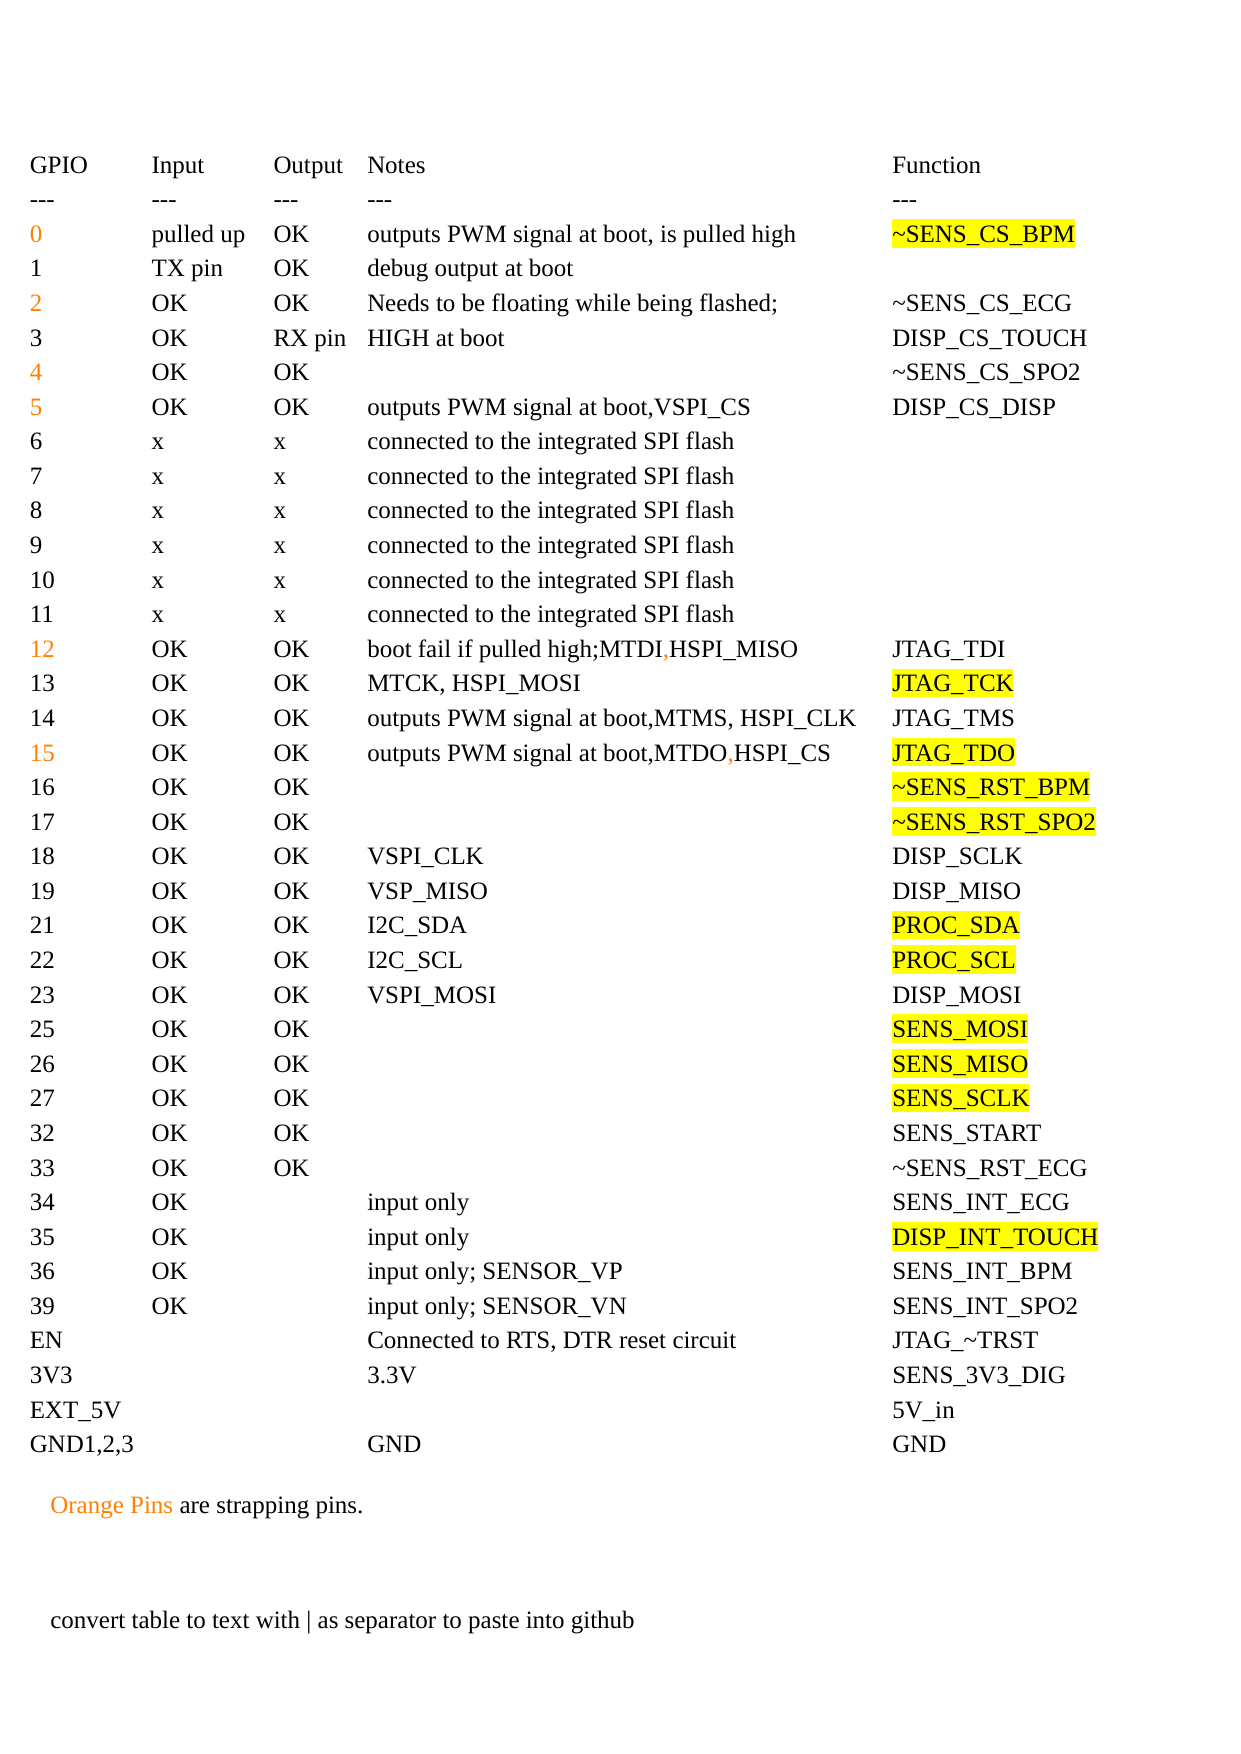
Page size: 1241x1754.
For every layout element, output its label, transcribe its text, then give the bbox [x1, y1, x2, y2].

table_cell OK [270, 735, 364, 769]
table_cell [1217, 424, 1227, 458]
table_cell connected to the integrated SPI flash [364, 527, 889, 562]
table_cell [1217, 216, 1227, 251]
table_cell OK [270, 354, 364, 389]
table_cell [17, 424, 27, 458]
table_cell [1217, 1011, 1227, 1046]
table_cell [17, 908, 27, 942]
table_cell 11 [27, 596, 148, 631]
table_cell connected to the integrated SPI flash [364, 562, 889, 596]
table_cell [17, 251, 27, 285]
table_cell ~SENS_RST_SPO2 [889, 804, 1217, 838]
table_header [17, 147, 27, 181]
table_cell debug output at boot [364, 251, 889, 285]
table_cell outputs PWM signal at boot,MTMS, HSPI_CLK [364, 700, 889, 735]
table_cell RX pin [270, 320, 364, 354]
table_cell 39 [27, 1288, 148, 1323]
table_cell 32 [27, 1115, 148, 1150]
table_cell [1217, 1046, 1227, 1081]
table_cell 9 [27, 527, 148, 562]
table_cell [1217, 631, 1227, 666]
table_cell outputs PWM signal at boot,VSPI_CS [364, 389, 889, 423]
table_cell 4 [27, 354, 148, 389]
table_cell 0 [27, 216, 148, 251]
table_cell ~SENS_RST_ECG [889, 1150, 1217, 1184]
table_cell 18 [27, 839, 148, 873]
table_cell [1217, 735, 1227, 769]
table_cell 3 [27, 320, 148, 354]
table_cell OK [149, 631, 270, 666]
table_cell pulled up [149, 216, 270, 251]
table_cell OK [149, 804, 270, 838]
table_cell OK [149, 735, 270, 769]
table_cell [889, 251, 1217, 285]
table_cell [17, 942, 27, 977]
table_cell [364, 1150, 889, 1184]
table_cell 21 [27, 908, 148, 942]
table_cell [1217, 769, 1227, 804]
table_cell EXT_5V [27, 1392, 148, 1426]
table_cell [1217, 1115, 1227, 1150]
table_cell 14 [27, 700, 148, 735]
table_cell [270, 1323, 364, 1357]
table_cell [17, 181, 27, 216]
table_cell OK [149, 977, 270, 1011]
table_cell OK [270, 942, 364, 977]
table_cell [17, 285, 27, 320]
table_cell [17, 1150, 27, 1184]
table_cell [270, 1426, 364, 1461]
table_cell OK [270, 1150, 364, 1184]
table_cell x [270, 527, 364, 562]
table_cell 6 [27, 424, 148, 458]
table_cell [17, 1426, 27, 1461]
table_cell [17, 216, 27, 251]
table_cell VSP_MISO [364, 873, 889, 908]
table_cell 10 [27, 562, 148, 596]
table_header Input [149, 147, 270, 181]
table_cell [1217, 1219, 1227, 1253]
table_cell [364, 1046, 889, 1081]
table_cell 36 [27, 1254, 148, 1288]
table_cell [889, 493, 1217, 527]
table_cell 27 [27, 1081, 148, 1115]
table_cell [270, 1254, 364, 1288]
table_cell [17, 389, 27, 423]
table_cell [17, 769, 27, 804]
table_cell [364, 354, 889, 389]
table_cell [17, 631, 27, 666]
table_cell 23 [27, 977, 148, 1011]
table_cell 7 [27, 458, 148, 493]
table_cell [364, 1392, 889, 1426]
table_cell VSPI_MOSI [364, 977, 889, 1011]
table_cell OK [149, 700, 270, 735]
table_cell [149, 1323, 270, 1357]
table_cell SENS_START [889, 1115, 1217, 1150]
table_cell JTAG_~TRST [889, 1323, 1217, 1357]
table_cell [1217, 389, 1227, 423]
table_header GPIO [27, 147, 148, 181]
table_cell OK [270, 804, 364, 838]
table_cell [17, 735, 27, 769]
table_cell [17, 320, 27, 354]
table_cell [1217, 839, 1227, 873]
table_cell SENS_INT_BPM [889, 1254, 1217, 1288]
table_cell OK [149, 354, 270, 389]
table_cell [364, 1081, 889, 1115]
table_cell OK [270, 631, 364, 666]
table_cell GND1,2,3 [27, 1426, 148, 1461]
table_cell 26 [27, 1046, 148, 1081]
table_cell OK [270, 666, 364, 700]
table_cell OK [270, 908, 364, 942]
table_cell --- [27, 181, 148, 216]
table_cell OK [149, 389, 270, 423]
table_cell [1217, 1184, 1227, 1219]
table_cell x [149, 424, 270, 458]
table_cell OK [149, 666, 270, 700]
table_cell OK [270, 839, 364, 873]
table_cell [1217, 1357, 1227, 1392]
table_cell [149, 1392, 270, 1426]
table_cell [17, 1081, 27, 1115]
table_cell 12 [27, 631, 148, 666]
table_cell OK [270, 285, 364, 320]
table_cell outputs PWM signal at boot, is pulled high [364, 216, 889, 251]
table_cell --- [270, 181, 364, 216]
table_cell [17, 1392, 27, 1426]
table_cell outputs PWM signal at boot,MTDO,HSPI_CS [364, 735, 889, 769]
table_cell input only [364, 1219, 889, 1253]
table_cell OK [149, 839, 270, 873]
table_cell DISP_MOSI [889, 977, 1217, 1011]
table_cell OK [270, 769, 364, 804]
table_cell [1217, 527, 1227, 562]
table_cell [17, 1357, 27, 1392]
table_cell [270, 1357, 364, 1392]
table_cell [1217, 320, 1227, 354]
table_cell OK [149, 1184, 270, 1219]
table_cell [17, 666, 27, 700]
table_cell x [270, 596, 364, 631]
table_cell 19 [27, 873, 148, 908]
table_cell SENS_SCLK [889, 1081, 1217, 1115]
table_cell OK [149, 1046, 270, 1081]
table_cell JTAG_TDO [889, 735, 1217, 769]
table_cell [1217, 1081, 1227, 1115]
table_cell OK [149, 285, 270, 320]
table_cell OK [270, 1046, 364, 1081]
table_cell OK [149, 908, 270, 942]
table_cell [364, 804, 889, 838]
table_cell GND [364, 1426, 889, 1461]
table_cell HIGH at boot [364, 320, 889, 354]
table_cell [889, 424, 1217, 458]
table_cell 8 [27, 493, 148, 527]
table_cell VSPI_CLK [364, 839, 889, 873]
table_cell I2C_SDA [364, 908, 889, 942]
table_cell connected to the integrated SPI flash [364, 596, 889, 631]
table_cell MTCK, HSPI_MOSI [364, 666, 889, 700]
table_cell 1 [27, 251, 148, 285]
table_header [1217, 147, 1227, 181]
table_cell input only [364, 1184, 889, 1219]
table_cell Connected to RTS, DTR reset circuit [364, 1323, 889, 1357]
table_cell x [149, 458, 270, 493]
table_cell OK [270, 216, 364, 251]
table_cell 13 [27, 666, 148, 700]
table_cell PROC_SCL [889, 942, 1217, 977]
text convert table to text with | as separator to paste into github [50, 1605, 1123, 1633]
table_cell OK [270, 873, 364, 908]
table_cell x [270, 424, 364, 458]
table_cell [1217, 493, 1227, 527]
table_cell [270, 1392, 364, 1426]
table_cell [1217, 804, 1227, 838]
table_cell ~SENS_CS_BPM [889, 216, 1217, 251]
table_cell [1217, 1254, 1227, 1288]
table_cell OK [270, 1115, 364, 1150]
table_cell 3.3V [364, 1357, 889, 1392]
table_cell [17, 1011, 27, 1046]
table_cell 17 [27, 804, 148, 838]
table_cell PROC_SDA [889, 908, 1217, 942]
table_cell OK [149, 1115, 270, 1150]
table_cell OK [149, 1254, 270, 1288]
table_cell [17, 1115, 27, 1150]
table_cell DISP_INT_TOUCH [889, 1219, 1217, 1253]
table_cell [17, 977, 27, 1011]
table_cell x [149, 596, 270, 631]
table_cell DISP_MISO [889, 873, 1217, 908]
table_cell [17, 1219, 27, 1253]
table_cell JTAG_TDI [889, 631, 1217, 666]
table_header Notes [364, 147, 889, 181]
table_cell [1217, 1288, 1227, 1323]
table_cell [1217, 251, 1227, 285]
table_cell 34 [27, 1184, 148, 1219]
table_cell 5 [27, 389, 148, 423]
table_cell OK [149, 1219, 270, 1253]
table_cell ~SENS_CS_SPO2 [889, 354, 1217, 389]
table_cell [270, 1219, 364, 1253]
table_cell [17, 1323, 27, 1357]
table_cell JTAG_TMS [889, 700, 1217, 735]
table_cell [17, 1046, 27, 1081]
table_cell connected to the integrated SPI flash [364, 493, 889, 527]
table_cell OK [270, 389, 364, 423]
table_cell [1217, 942, 1227, 977]
table_cell 22 [27, 942, 148, 977]
table_cell [17, 354, 27, 389]
table_cell OK [270, 1011, 364, 1046]
table_cell [149, 1426, 270, 1461]
table_cell 33 [27, 1150, 148, 1184]
table_cell [364, 769, 889, 804]
table_cell [17, 873, 27, 908]
table_cell GND [889, 1426, 1217, 1461]
table_cell OK [149, 873, 270, 908]
table_cell [1217, 562, 1227, 596]
table_cell 25 [27, 1011, 148, 1046]
table_cell ~SENS_CS_ECG [889, 285, 1217, 320]
table_cell [17, 493, 27, 527]
table_cell [1217, 666, 1227, 700]
table_cell [1217, 181, 1227, 216]
table_cell [270, 1184, 364, 1219]
table_cell [889, 562, 1217, 596]
table_cell [17, 1288, 27, 1323]
table_cell --- [149, 181, 270, 216]
table_cell DISP_CS_TOUCH [889, 320, 1217, 354]
table_cell SENS_3V3_DIG [889, 1357, 1217, 1392]
table_cell [17, 458, 27, 493]
table_cell 15 [27, 735, 148, 769]
table_cell [364, 1115, 889, 1150]
table_cell [17, 804, 27, 838]
table_cell OK [270, 700, 364, 735]
table_cell [1217, 1323, 1227, 1357]
table_cell [1217, 458, 1227, 493]
table_cell DISP_CS_DISP [889, 389, 1217, 423]
table_cell OK [270, 1081, 364, 1115]
table_cell OK [149, 1288, 270, 1323]
table_cell x [149, 527, 270, 562]
table_cell [17, 596, 27, 631]
table_cell x [270, 458, 364, 493]
table_cell x [270, 493, 364, 527]
table_cell 16 [27, 769, 148, 804]
table_cell ~SENS_RST_BPM [889, 769, 1217, 804]
table_cell [1217, 1426, 1227, 1461]
table_cell [889, 458, 1217, 493]
table_cell SENS_INT_ECG [889, 1184, 1217, 1219]
table_cell OK [149, 1081, 270, 1115]
table_cell OK [149, 769, 270, 804]
table_cell [1217, 700, 1227, 735]
table_cell [889, 596, 1217, 631]
table_cell [1217, 354, 1227, 389]
table_cell connected to the integrated SPI flash [364, 458, 889, 493]
table_cell connected to the integrated SPI flash [364, 424, 889, 458]
table_cell SENS_MISO [889, 1046, 1217, 1081]
table_cell [1217, 1150, 1227, 1184]
table_cell [17, 562, 27, 596]
table_cell 2 [27, 285, 148, 320]
table_cell x [149, 562, 270, 596]
table_cell 5V_in [889, 1392, 1217, 1426]
table_header Output [270, 147, 364, 181]
table_cell JTAG_TCK [889, 666, 1217, 700]
table_cell OK [270, 977, 364, 1011]
table_cell --- [889, 181, 1217, 216]
table_cell OK [149, 320, 270, 354]
table_cell [17, 1184, 27, 1219]
table_cell [270, 1288, 364, 1323]
table_cell I2C_SCL [364, 942, 889, 977]
table_cell [1217, 977, 1227, 1011]
table_cell [17, 700, 27, 735]
table_header Function [889, 147, 1217, 181]
table_cell OK [270, 251, 364, 285]
table_cell 3V3 [27, 1357, 148, 1392]
table_cell Needs to be floating while being flashed; [364, 285, 889, 320]
table_cell SENS_MOSI [889, 1011, 1217, 1046]
table_cell --- [364, 181, 889, 216]
table_cell DISP_SCLK [889, 839, 1217, 873]
table_cell OK [149, 1011, 270, 1046]
table_cell EN [27, 1323, 148, 1357]
table_cell [1217, 873, 1227, 908]
table_cell [1217, 596, 1227, 631]
table_cell OK [149, 1150, 270, 1184]
table_cell OK [149, 942, 270, 977]
table_cell [149, 1357, 270, 1392]
table_cell [17, 1254, 27, 1288]
table_cell boot fail if pulled high;MTDI,HSPI_MISO [364, 631, 889, 666]
table_cell [1217, 285, 1227, 320]
table_cell input only; SENSOR_VP [364, 1254, 889, 1288]
table_cell [17, 527, 27, 562]
table_cell x [270, 562, 364, 596]
text Orange Pins are strapping pins. [50, 1490, 1123, 1518]
table_cell [1217, 908, 1227, 942]
table_cell TX pin [149, 251, 270, 285]
table_cell [17, 839, 27, 873]
table_cell SENS_INT_SPO2 [889, 1288, 1217, 1323]
table_cell [889, 527, 1217, 562]
table_cell [1217, 1392, 1227, 1426]
table_cell [364, 1011, 889, 1046]
table_cell x [149, 493, 270, 527]
table_cell 35 [27, 1219, 148, 1253]
table_cell input only; SENSOR_VN [364, 1288, 889, 1323]
